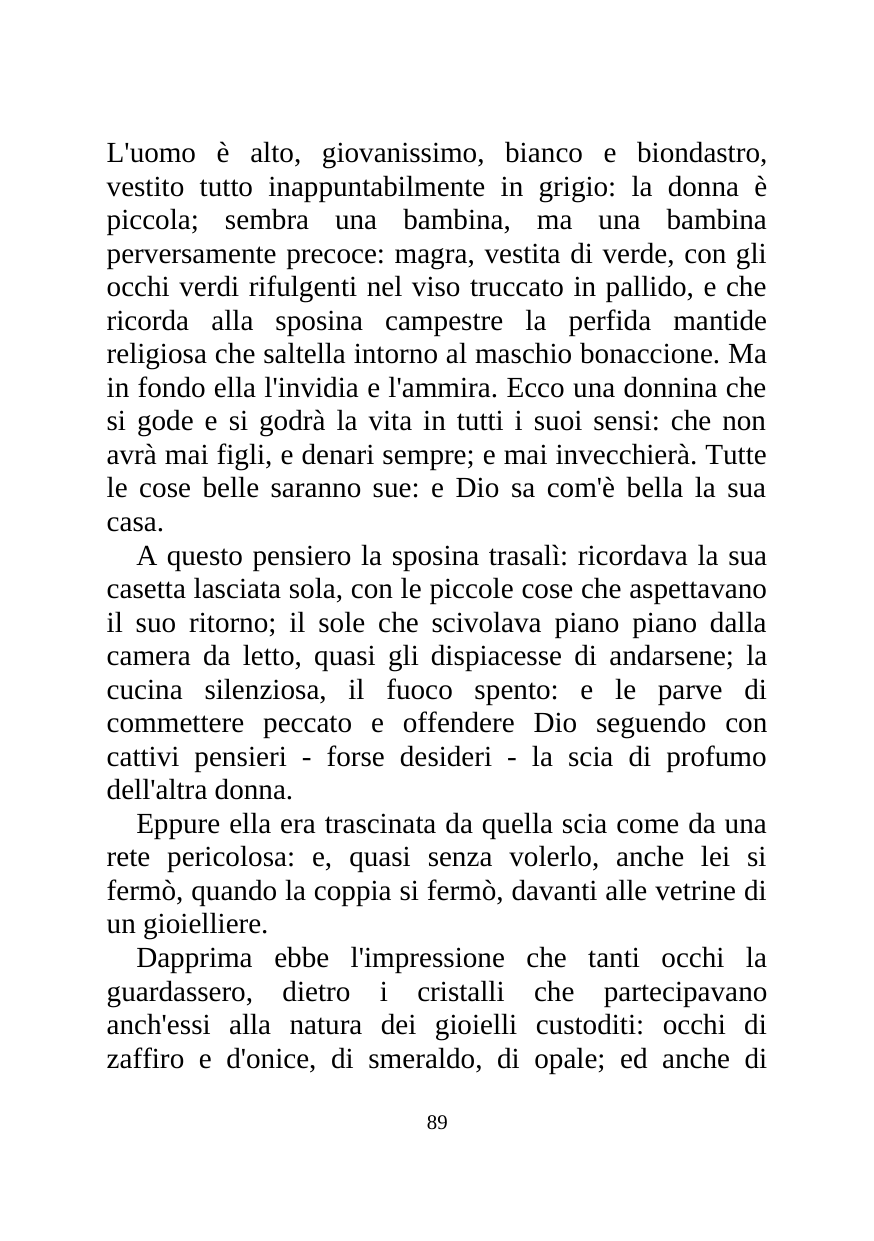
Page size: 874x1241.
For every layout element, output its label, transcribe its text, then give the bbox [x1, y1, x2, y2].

text A questo pensiero la sposina trasalì: ricordava la sua casetta lasciata sola, con le piccole cose che aspettavano il suo ritorno; il sole che scivolava piano piano dalla camera da letto, quasi gli dispiacesse di andarsene; la cucina silenziosa, il fuoco spento: e le parve di commettere peccato e offendere Dio seguendo con cattivi pensieri - forse desideri - la scia di profumo dell'altra donna. [106, 538, 768, 806]
text Dapprima ebbe l'impressione che tanti occhi la guardassero, dietro i cristalli che partecipavano anch'essi alla natura dei gioielli custoditi: occhi di zaffiro e d'onice, di smeraldo, di opale; ed anche di [106, 940, 768, 1074]
text Eppure ella era trascinata da quella scia come da una rete pericolosa: e, quasi senza volerlo, anche lei si fermò, quando la coppia si fermò, davanti alle vetrine di un gioielliere. [106, 806, 768, 940]
text L'uomo è alto, giovanissimo, bianco e biondastro, vestito tutto inappuntabilmente in grigio: la donna è piccola; sembra una bambina, ma una bambina perversamente precoce: magra, vestita di verde, con gli occhi verdi rifulgenti nel viso truccato in pallido, e che ricorda alla sposina campestre la perfida mantide religiosa che saltella intorno al maschio bonaccione. Ma in fondo ella l'invidia e l'ammira. Ecco una donnina che si gode e si godrà la vita in tutti i suoi sensi: che non avrà mai figli, e denari sempre; e mai invecchierà. Tutte le cose belle saranno sue: e Dio sa com'è bella la sua casa. [106, 135, 768, 538]
